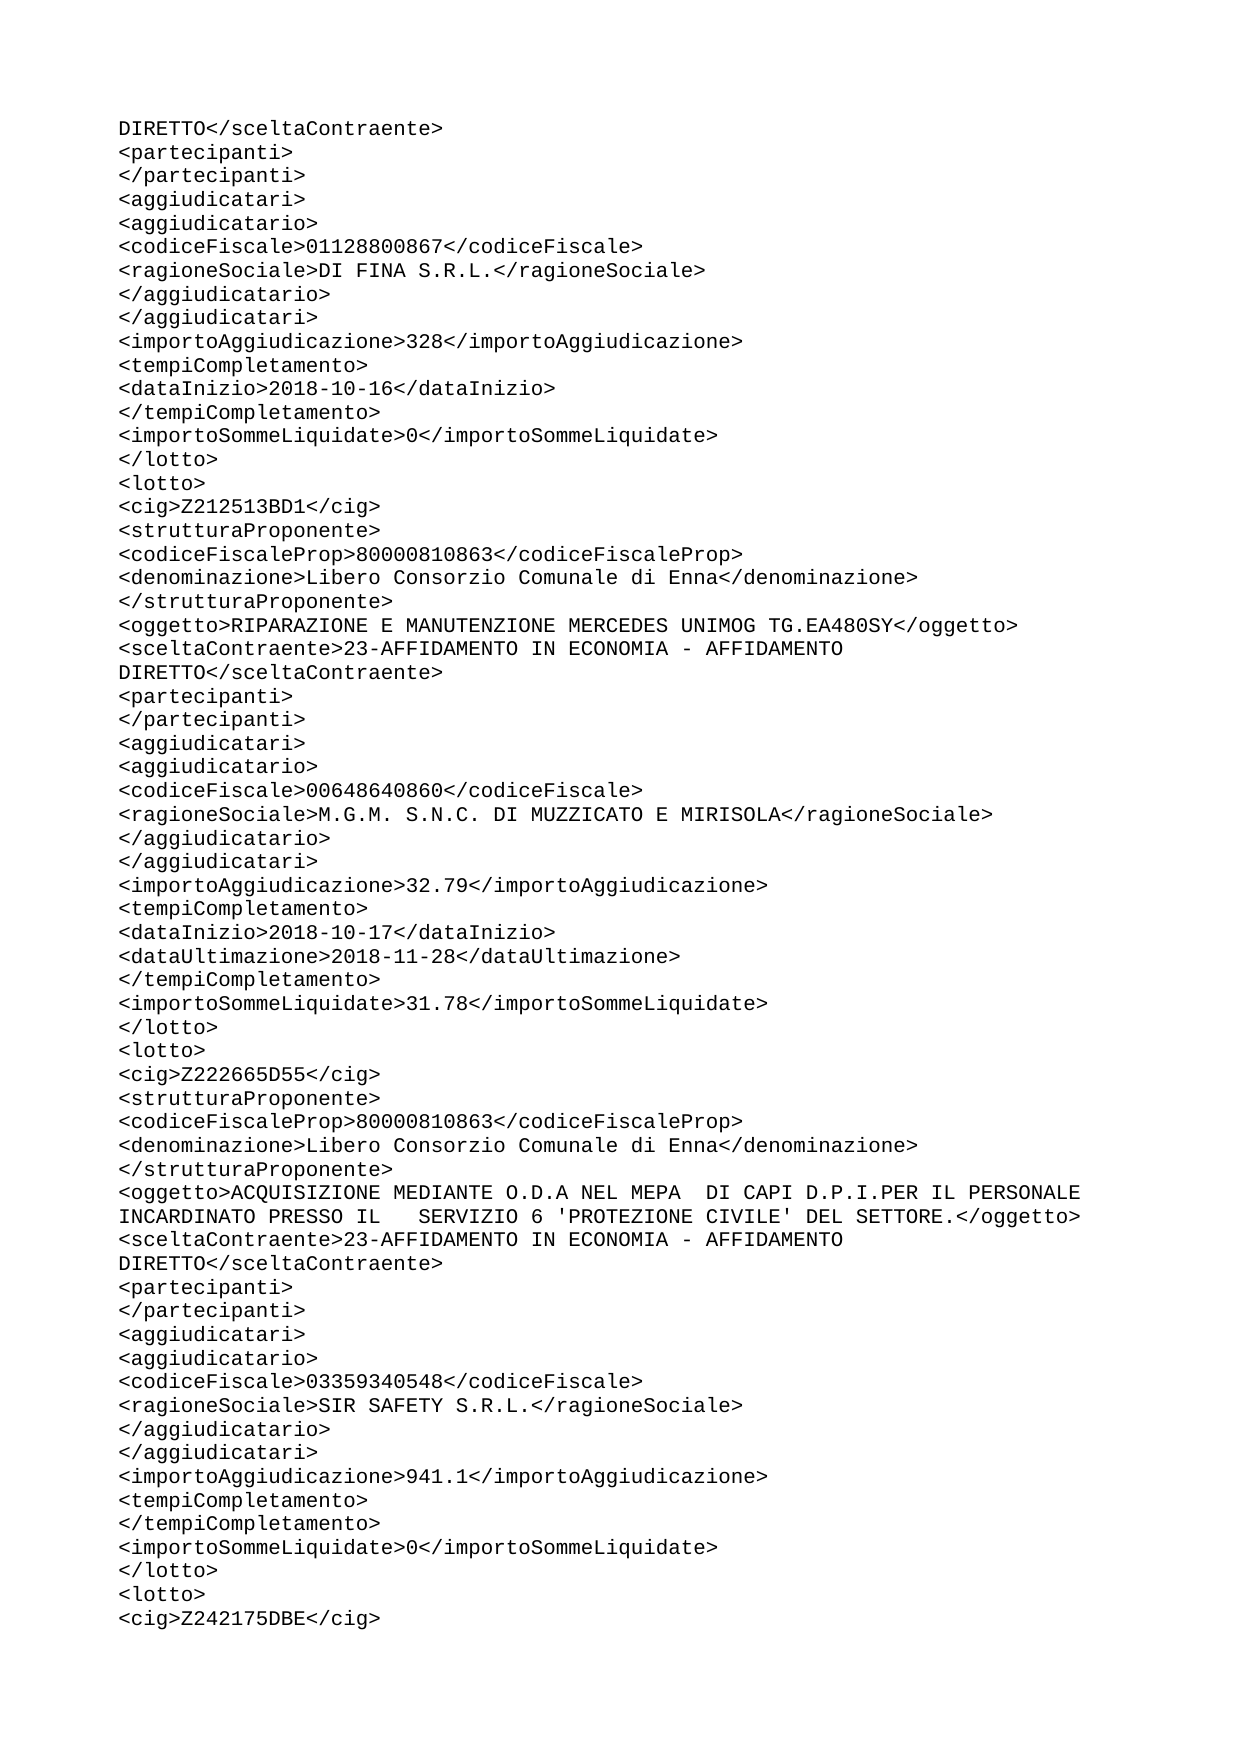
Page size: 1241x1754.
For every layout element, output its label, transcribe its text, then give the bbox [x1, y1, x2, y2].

text </lotto> [118, 1561, 1122, 1584]
text </partecipanti> [118, 165, 1122, 189]
text <dataInizio>2018-10-17</dataInizio> [118, 922, 1122, 946]
text <cig>Z242175DBE</cig> [118, 1608, 1122, 1631]
text </strutturaProponente> [118, 1158, 1122, 1182]
text <aggiudicatario> [118, 1348, 1122, 1371]
text </strutturaProponente> [118, 591, 1122, 615]
text <strutturaProponente> [118, 1088, 1122, 1111]
text <codiceFiscale>03359340548</codiceFiscale> [118, 1371, 1122, 1395]
text </aggiudicatari> [118, 1442, 1122, 1466]
text <aggiudicatari> [118, 189, 1122, 213]
text <lotto> [118, 473, 1122, 496]
text <importoAggiudicazione>32.79</importoAggiudicazione> [118, 875, 1122, 898]
text <lotto> [118, 1584, 1122, 1608]
text </partecipanti> [118, 709, 1122, 733]
text </lotto> [118, 1017, 1122, 1040]
text <ragioneSociale>SIR SAFETY S.R.L.</ragioneSociale> [118, 1395, 1122, 1419]
text <aggiudicatari> [118, 733, 1122, 757]
text <strutturaProponente> [118, 520, 1122, 544]
text <aggiudicatari> [118, 1324, 1122, 1348]
text <oggetto>ACQUISIZIONE MEDIANTE O.D.A NEL MEPA DI CAPI D.P.I.PER IL PERSONALE INCARDINATO PRESSO IL SERVIZIO 6 'PROTEZIONE CIVILE' DEL SETTORE.</oggetto> [118, 1182, 1122, 1229]
text <aggiudicatario> [118, 213, 1122, 236]
text </tempiCompletamento> [118, 1513, 1122, 1537]
text </aggiudicatario> [118, 284, 1122, 307]
text <dataUltimazione>2018-11-28</dataUltimazione> [118, 946, 1122, 969]
text <dataInizio>2018-10-16</dataInizio> [118, 378, 1122, 402]
text <tempiCompletamento> [118, 898, 1122, 922]
text <cig>Z222665D55</cig> [118, 1064, 1122, 1088]
text <importoAggiudicazione>941.1</importoAggiudicazione> [118, 1466, 1122, 1489]
text </tempiCompletamento> [118, 402, 1122, 426]
text <codiceFiscaleProp>80000810863</codiceFiscaleProp> [118, 544, 1122, 567]
text </aggiudicatari> [118, 307, 1122, 331]
text </partecipanti> [118, 1300, 1122, 1324]
text <denominazione>Libero Consorzio Comunale di Enna</denominazione> [118, 567, 1122, 591]
text </tempiCompletamento> [118, 969, 1122, 993]
text <tempiCompletamento> [118, 1489, 1122, 1513]
text </lotto> [118, 449, 1122, 473]
text <partecipanti> [118, 1277, 1122, 1300]
text </aggiudicatari> [118, 851, 1122, 875]
text <partecipanti> [118, 686, 1122, 709]
text <lotto> [118, 1040, 1122, 1064]
text <denominazione>Libero Consorzio Comunale di Enna</denominazione> [118, 1135, 1122, 1158]
text </aggiudicatario> [118, 1419, 1122, 1442]
text <tempiCompletamento> [118, 354, 1122, 378]
text <codiceFiscale>00648640860</codiceFiscale> [118, 780, 1122, 804]
text <importoSommeLiquidate>0</importoSommeLiquidate> [118, 1537, 1122, 1561]
text <importoAggiudicazione>328</importoAggiudicazione> [118, 331, 1122, 354]
text <aggiudicatario> [118, 757, 1122, 780]
text <oggetto>RIPARAZIONE E MANUTENZIONE MERCEDES UNIMOG TG.EA480SY</oggetto> [118, 615, 1122, 638]
text <cig>Z212513BD1</cig> [118, 496, 1122, 520]
text <partecipanti> [118, 142, 1122, 165]
text <ragioneSociale>DI FINA S.R.L.</ragioneSociale> [118, 260, 1122, 284]
text <importoSommeLiquidate>0</importoSommeLiquidate> [118, 426, 1122, 449]
text <sceltaContraente>23-AFFIDAMENTO IN ECONOMIA - AFFIDAMENTO DIRETTO</sceltaContraente> [118, 1229, 1122, 1277]
text <ragioneSociale>M.G.M. S.N.C. DI MUZZICATO E MIRISOLA</ragioneSociale> [118, 804, 1122, 827]
text <codiceFiscaleProp>80000810863</codiceFiscaleProp> [118, 1111, 1122, 1135]
text <sceltaContraente>23-AFFIDAMENTO IN ECONOMIA - AFFIDAMENTO DIRETTO</sceltaContraente> [118, 638, 1122, 686]
text <importoSommeLiquidate>31.78</importoSommeLiquidate> [118, 993, 1122, 1017]
text <codiceFiscale>01128800867</codiceFiscale> [118, 236, 1122, 260]
text DIRETTO</sceltaContraente> [118, 118, 1122, 142]
text </aggiudicatario> [118, 827, 1122, 851]
